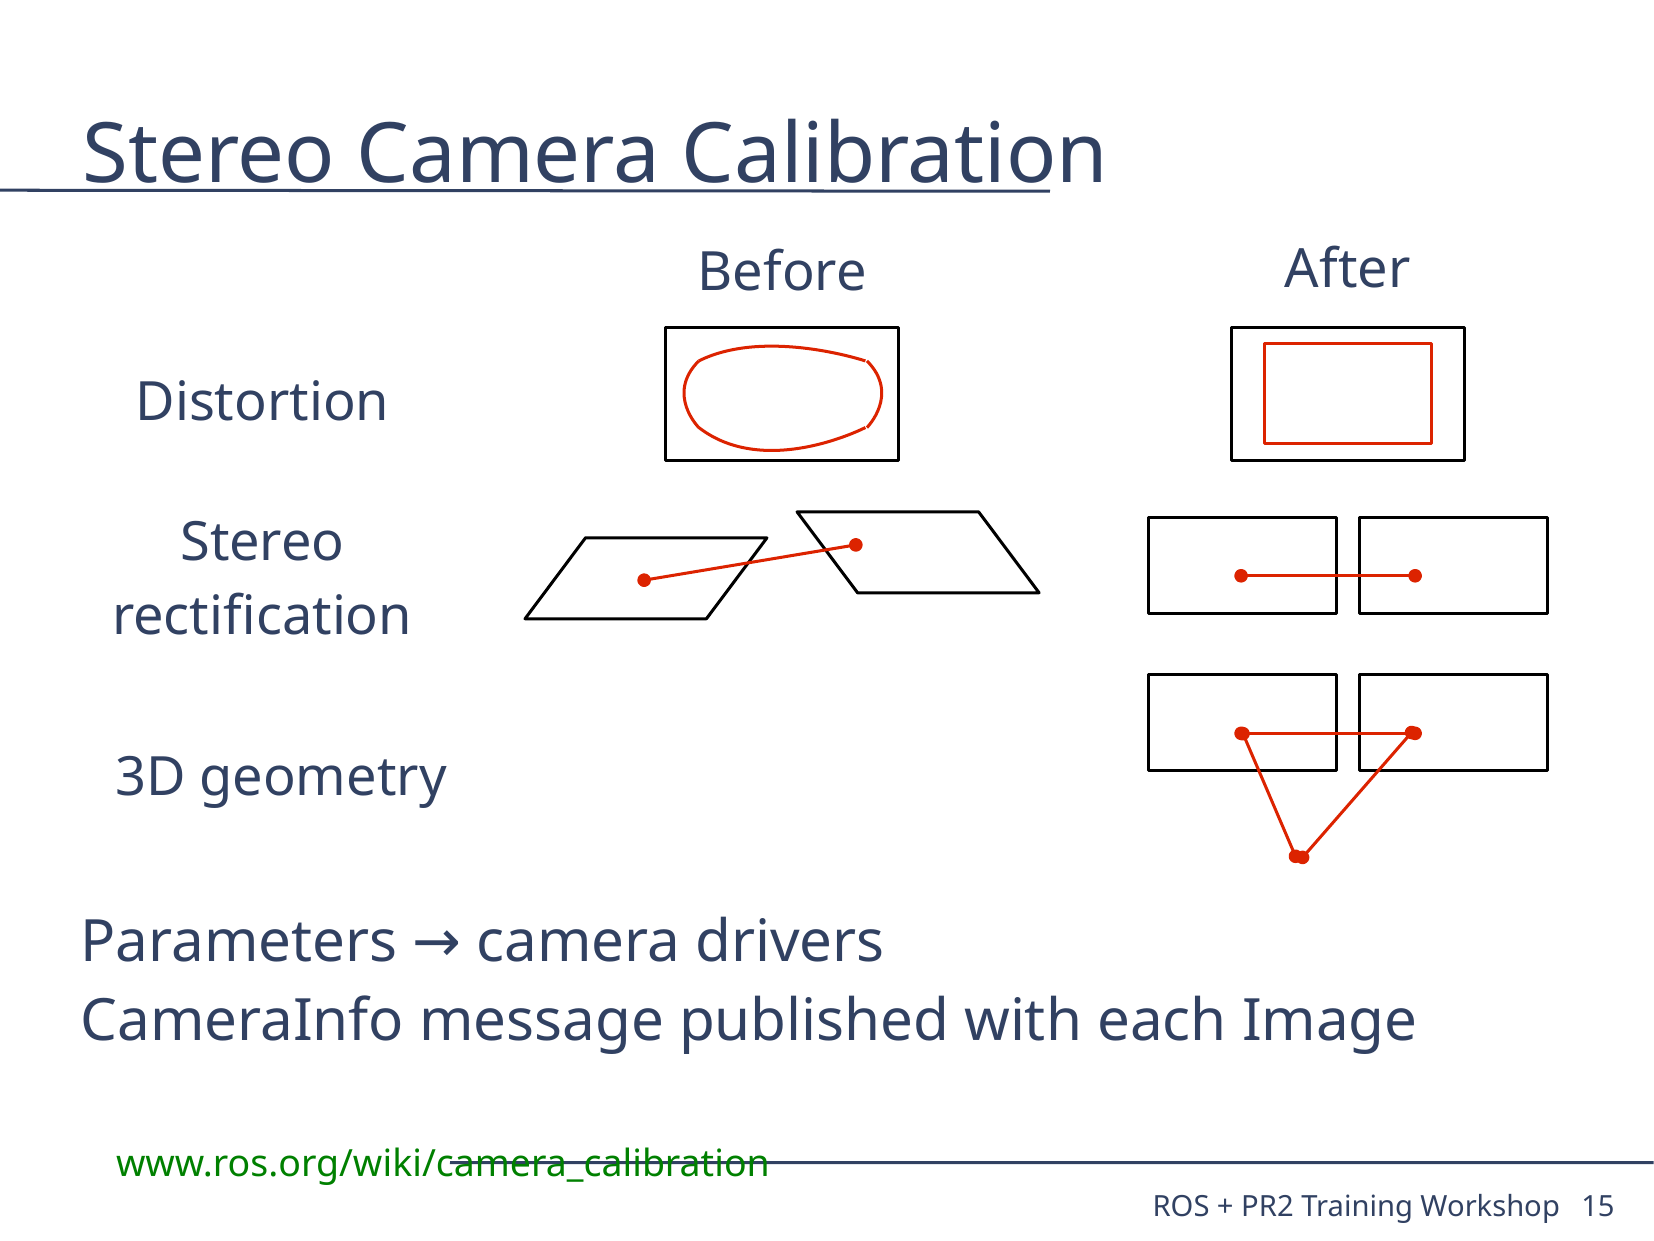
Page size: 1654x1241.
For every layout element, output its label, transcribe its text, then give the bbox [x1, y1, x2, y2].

list Parameters → camera drivers CameraInfo message published with each Image www.ros.org/wiki/camera_calibration [45, 899, 1576, 1177]
text_box Distortion [75, 355, 451, 431]
text_box After [1254, 222, 1442, 297]
text_box Before [650, 225, 914, 300]
text_box 3D geometry [75, 729, 488, 805]
text_box Stereo rectification [37, 494, 488, 630]
title Stereo Camera Calibration [82, 75, 1571, 226]
